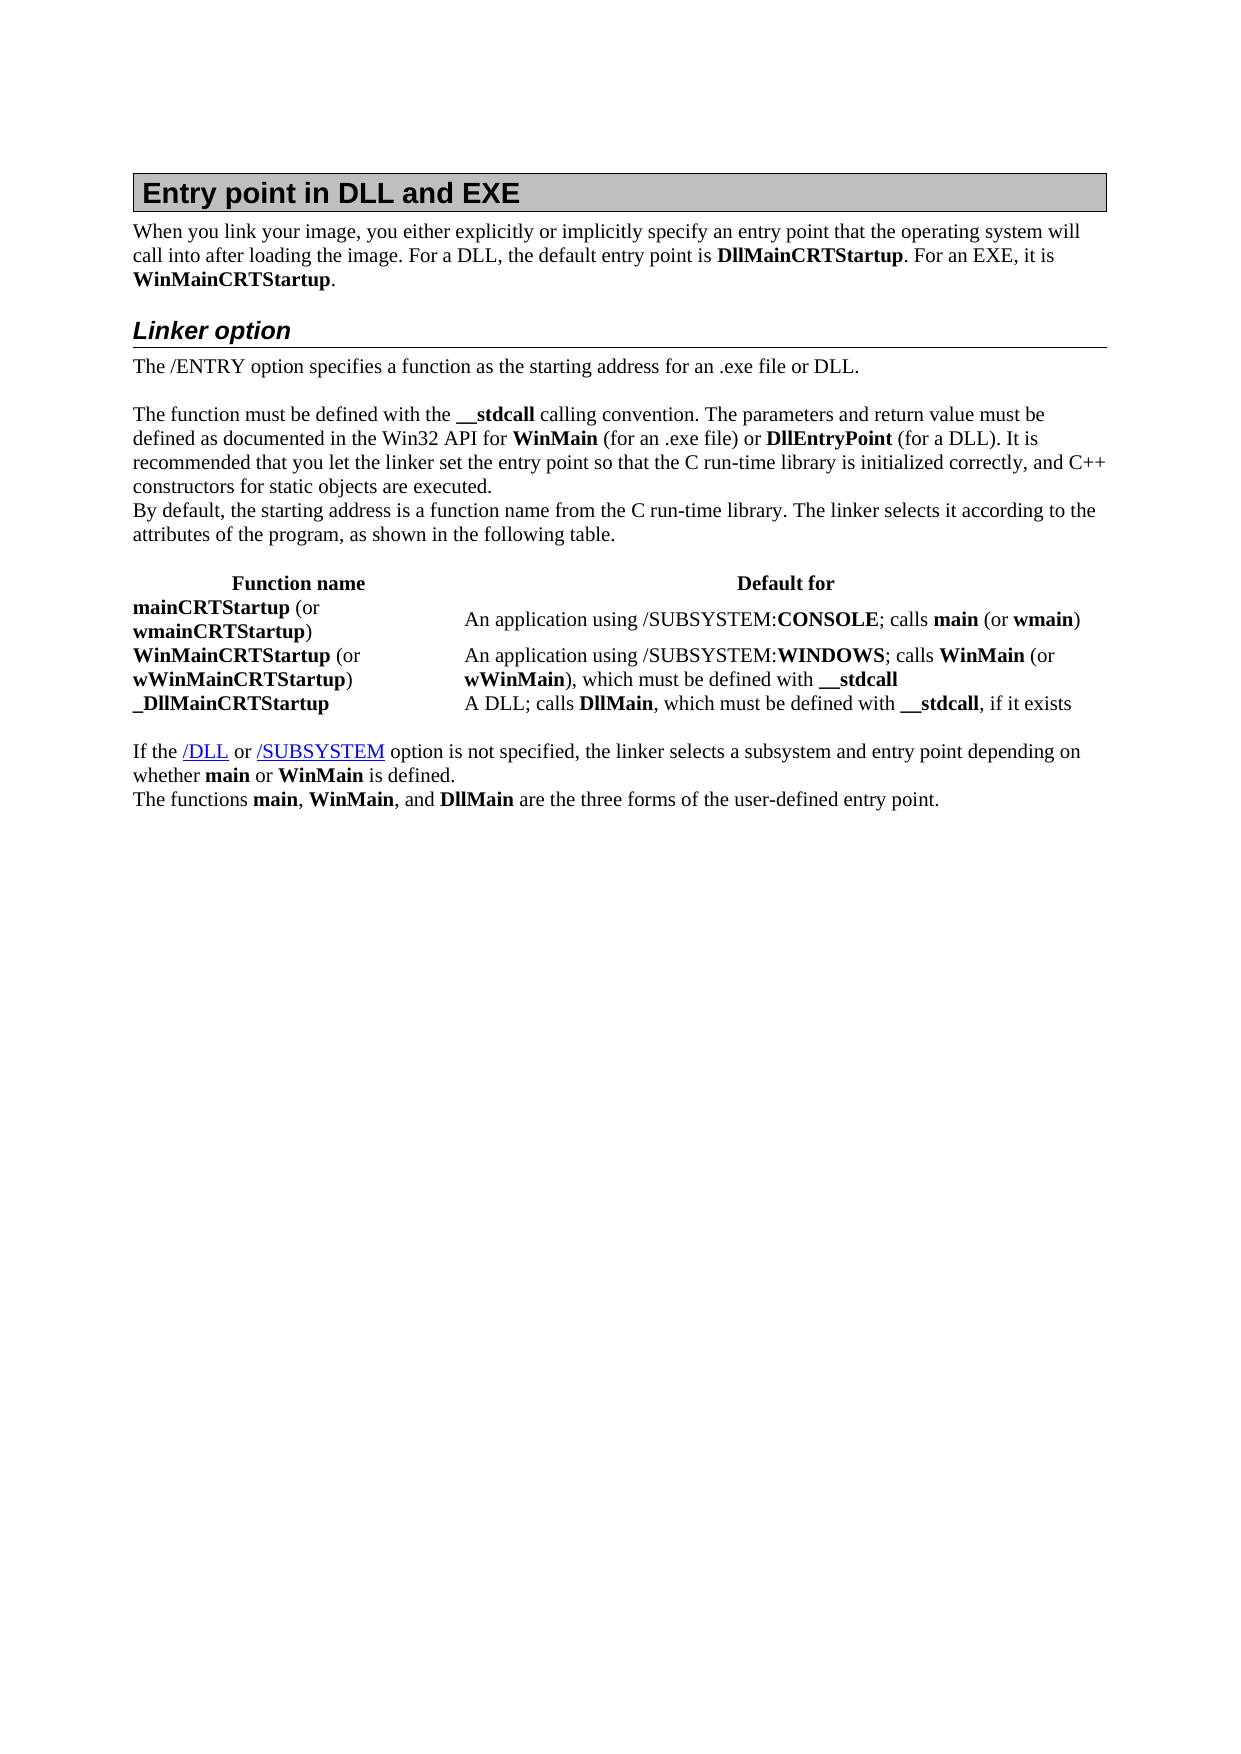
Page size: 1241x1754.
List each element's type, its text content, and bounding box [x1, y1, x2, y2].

subtitle Linker option [133, 316, 1107, 347]
table_header Default for [464, 571, 1107, 594]
table_cell An application using /SUBSYSTEM:WINDOWS; calls WinMain (or wWinMain), which must be defined with __stdcall [464, 643, 1107, 691]
table_cell _DllMainCRTStartup [133, 691, 464, 715]
table_cell WinMainCRTStartup (or wWinMainCRTStartup) [133, 643, 464, 691]
text The functions main, WinMain, and DllMain are the three forms of the user-defined entry point. [133, 787, 1107, 811]
text By default, the starting address is a function name from the C run-time library. The linker selects it according to the attributes of the program, as shown in the following table. [133, 498, 1107, 546]
text When you link your image, you either explicitly or implicitly specify an entry point that the operating system will call into after loading the image. For a DLL, the default entry point is DllMainCRTStartup. For an EXE, it is WinMainCRTStartup. [133, 219, 1107, 291]
text The /ENTRY option specifies a function as the starting address for an .exe file or DLL. [133, 354, 1107, 378]
table_cell An application using /SUBSYSTEM:CONSOLE; calls main (or wmain) [464, 595, 1107, 643]
text The function must be defined with the __stdcall calling convention. The parameters and return value must be defined as documented in the Win32 API for WinMain (for an .exe file) or DllEntryPoint (for a DLL). It is recommended that you let the linker set the entry point so that the C run-time library is initialized correctly, and C++ constructors for static objects are executed. [133, 402, 1107, 498]
table_cell A DLL; calls DllMain, which must be defined with __stdcall, if it exists [464, 691, 1107, 715]
subtitle Entry point in DLL and EXE [134, 174, 1106, 211]
table_cell mainCRTStartup (or wmainCRTStartup) [133, 595, 464, 643]
text If the /DLL or /SUBSYSTEM option is not specified, the linker selects a subsystem and entry point depending on whether main or WinMain is defined. [133, 739, 1107, 787]
table_header Function name [133, 571, 464, 594]
